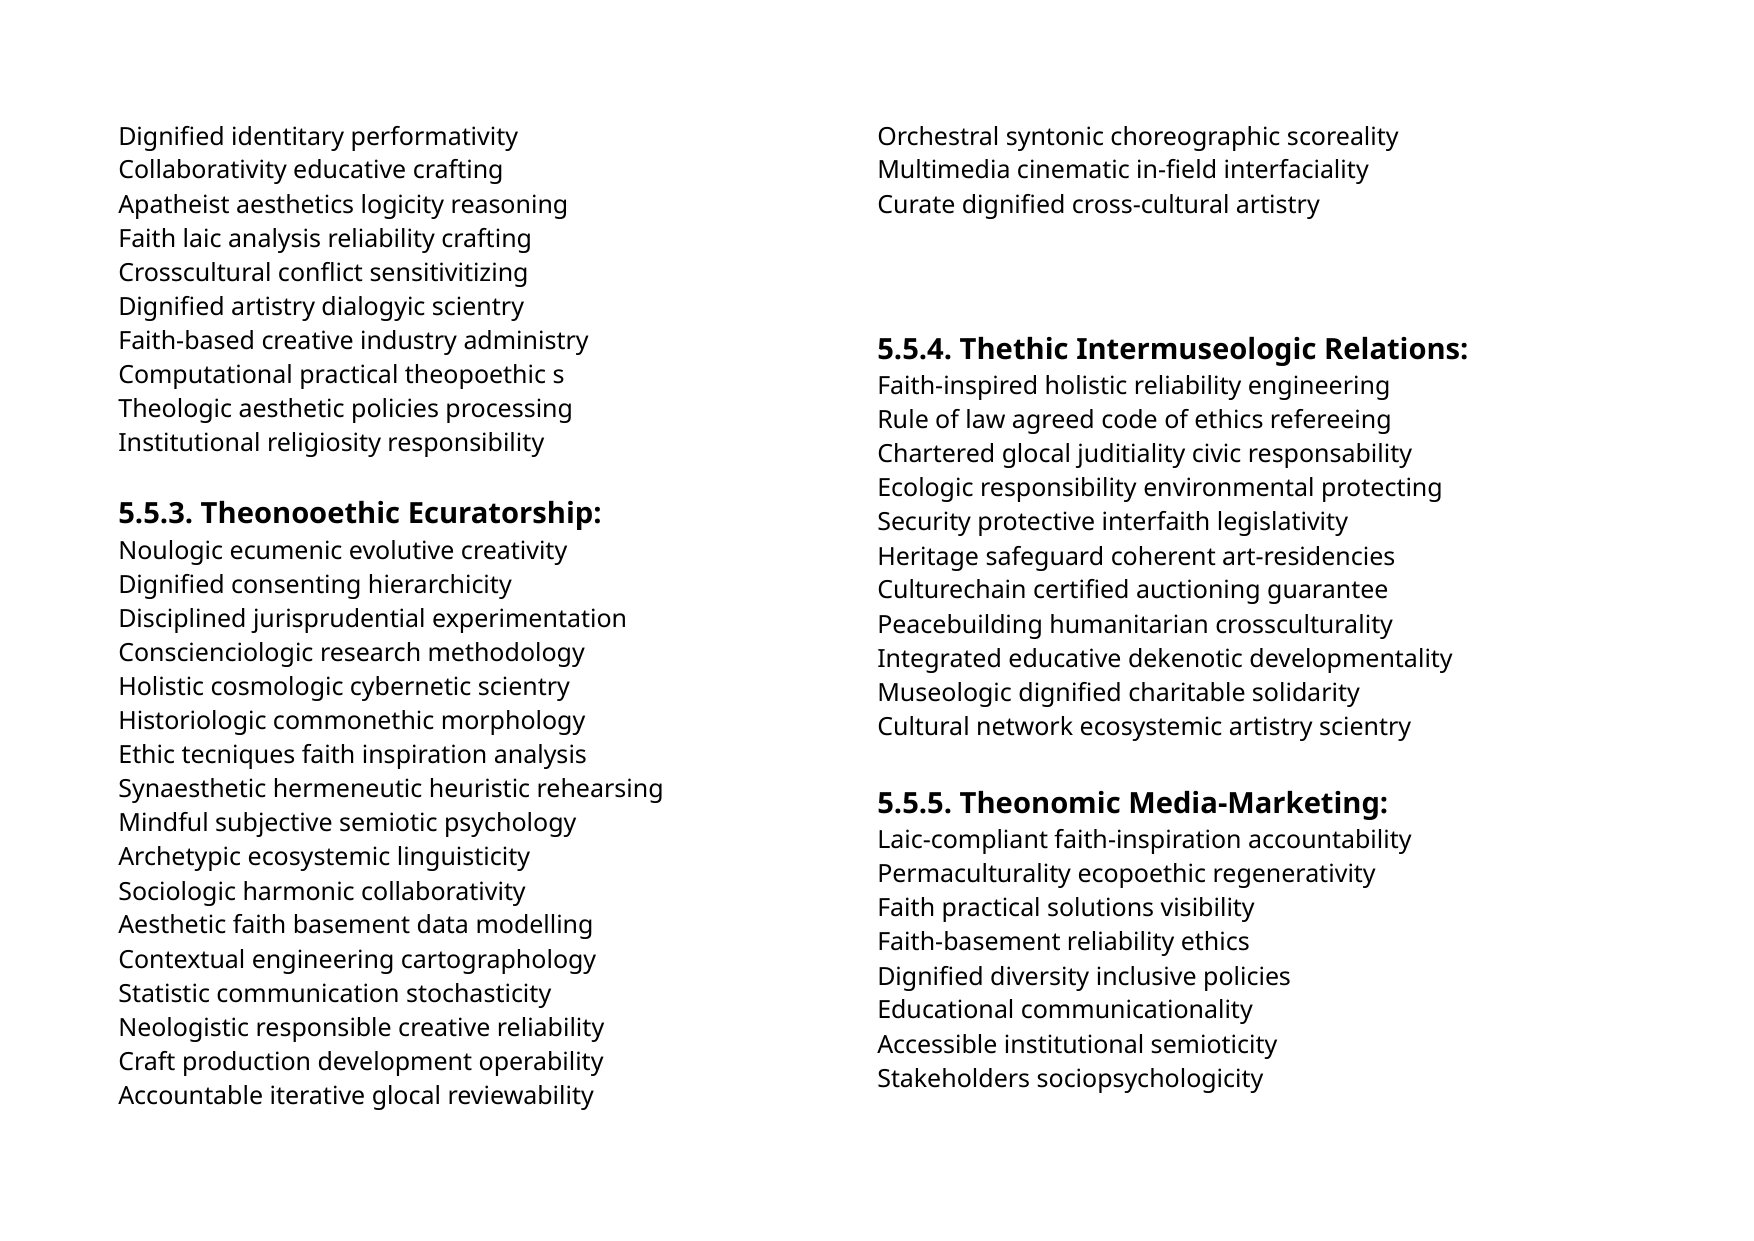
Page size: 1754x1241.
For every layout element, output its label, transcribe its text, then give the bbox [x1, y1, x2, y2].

text Heritage safeguard coherent art-residencies [877, 538, 1636, 572]
text Conscienciologic research methodology [118, 635, 877, 669]
text Chartered glocal juditiality civic responsability [877, 436, 1636, 470]
text Faith-inspired holistic reliability engineering [877, 368, 1636, 402]
text Mindful subjective semiotic psychology [118, 805, 877, 839]
text Accountable iterative glocal reviewability [118, 1077, 877, 1112]
text Museologic dignified charitable solidarity [877, 674, 1636, 708]
text Stakeholders sociopsychologicity [877, 1060, 1636, 1094]
text Orchestral syntonic choreographic scoreality [877, 118, 1636, 152]
text Ecologic responsibility environmental protecting [877, 470, 1636, 504]
text Archetypic ecosystemic linguisticity [118, 839, 877, 873]
text Faith-based creative industry administry [118, 322, 877, 357]
text Curate dignified cross-cultural artistry [877, 186, 1636, 220]
text Craft production development operability [118, 1043, 877, 1077]
text Theologic aesthetic policies processing [118, 391, 877, 425]
text Dignified consenting hierarchicity [118, 567, 877, 601]
text Synaesthetic hermeneutic heuristic rehearsing [118, 771, 877, 805]
text Ethic tecniques faith inspiration analysis [118, 737, 877, 771]
text Collaborativity educative crafting [118, 152, 877, 186]
text Dignified artistry dialogyic scientry [118, 288, 877, 322]
text Dignified diversity inclusive policies [877, 958, 1636, 992]
text Peacebuilding humanitarian crossculturality [877, 606, 1636, 640]
text Cultural network ecosystemic artistry scientry [877, 708, 1636, 742]
text Permaculturality ecopoethic regenerativity [877, 856, 1636, 890]
text Multimedia cinematic in-field interfaciality [877, 152, 1636, 186]
text Accessible institutional semioticity [877, 1026, 1636, 1060]
text Educational communicationality [877, 992, 1636, 1026]
text Statistic communication stochasticity [118, 975, 877, 1009]
text Faith-basement reliability ethics [877, 924, 1636, 958]
text Institutional religiosity responsibility [118, 425, 877, 459]
text Holistic cosmologic cybernetic scientry [118, 669, 877, 703]
text Computational practical theopoethic s [118, 357, 877, 391]
text Noulogic ecumenic evolutive creativity [118, 532, 877, 567]
text Neologistic responsible creative reliability [118, 1009, 877, 1043]
text Rule of law agreed code of ethics refereeing [877, 402, 1636, 436]
text 5.5.3. Theonooethic Ecuratorship: [118, 493, 877, 532]
text Crosscultural conflict sensitivitizing [118, 254, 877, 288]
text Dignified identitary performativity [118, 118, 877, 152]
text Faith laic analysis reliability crafting [118, 220, 877, 254]
text Laic-compliant faith-inspiration accountability [877, 822, 1636, 856]
text Disciplined jurisprudential experimentation [118, 601, 877, 635]
text Contextual engineering cartographology [118, 941, 877, 975]
text Integrated educative dekenotic developmentality [877, 640, 1636, 674]
text Aesthetic faith basement data modelling [118, 907, 877, 941]
text Sociologic harmonic collaborativity [118, 873, 877, 907]
text Historiologic commonethic morphology [118, 703, 877, 737]
text Security protective interfaith legislativity [877, 504, 1636, 538]
text Faith practical solutions visibility [877, 890, 1636, 924]
text 5.5.4. Thethic Intermuseologic Relations: [877, 328, 1636, 368]
text Apatheist aesthetics logicity reasoning [118, 186, 877, 220]
text Culturechain certified auctioning guarantee [877, 572, 1636, 606]
text 5.5.5. Theonomic Media-Marketing: [877, 782, 1636, 822]
